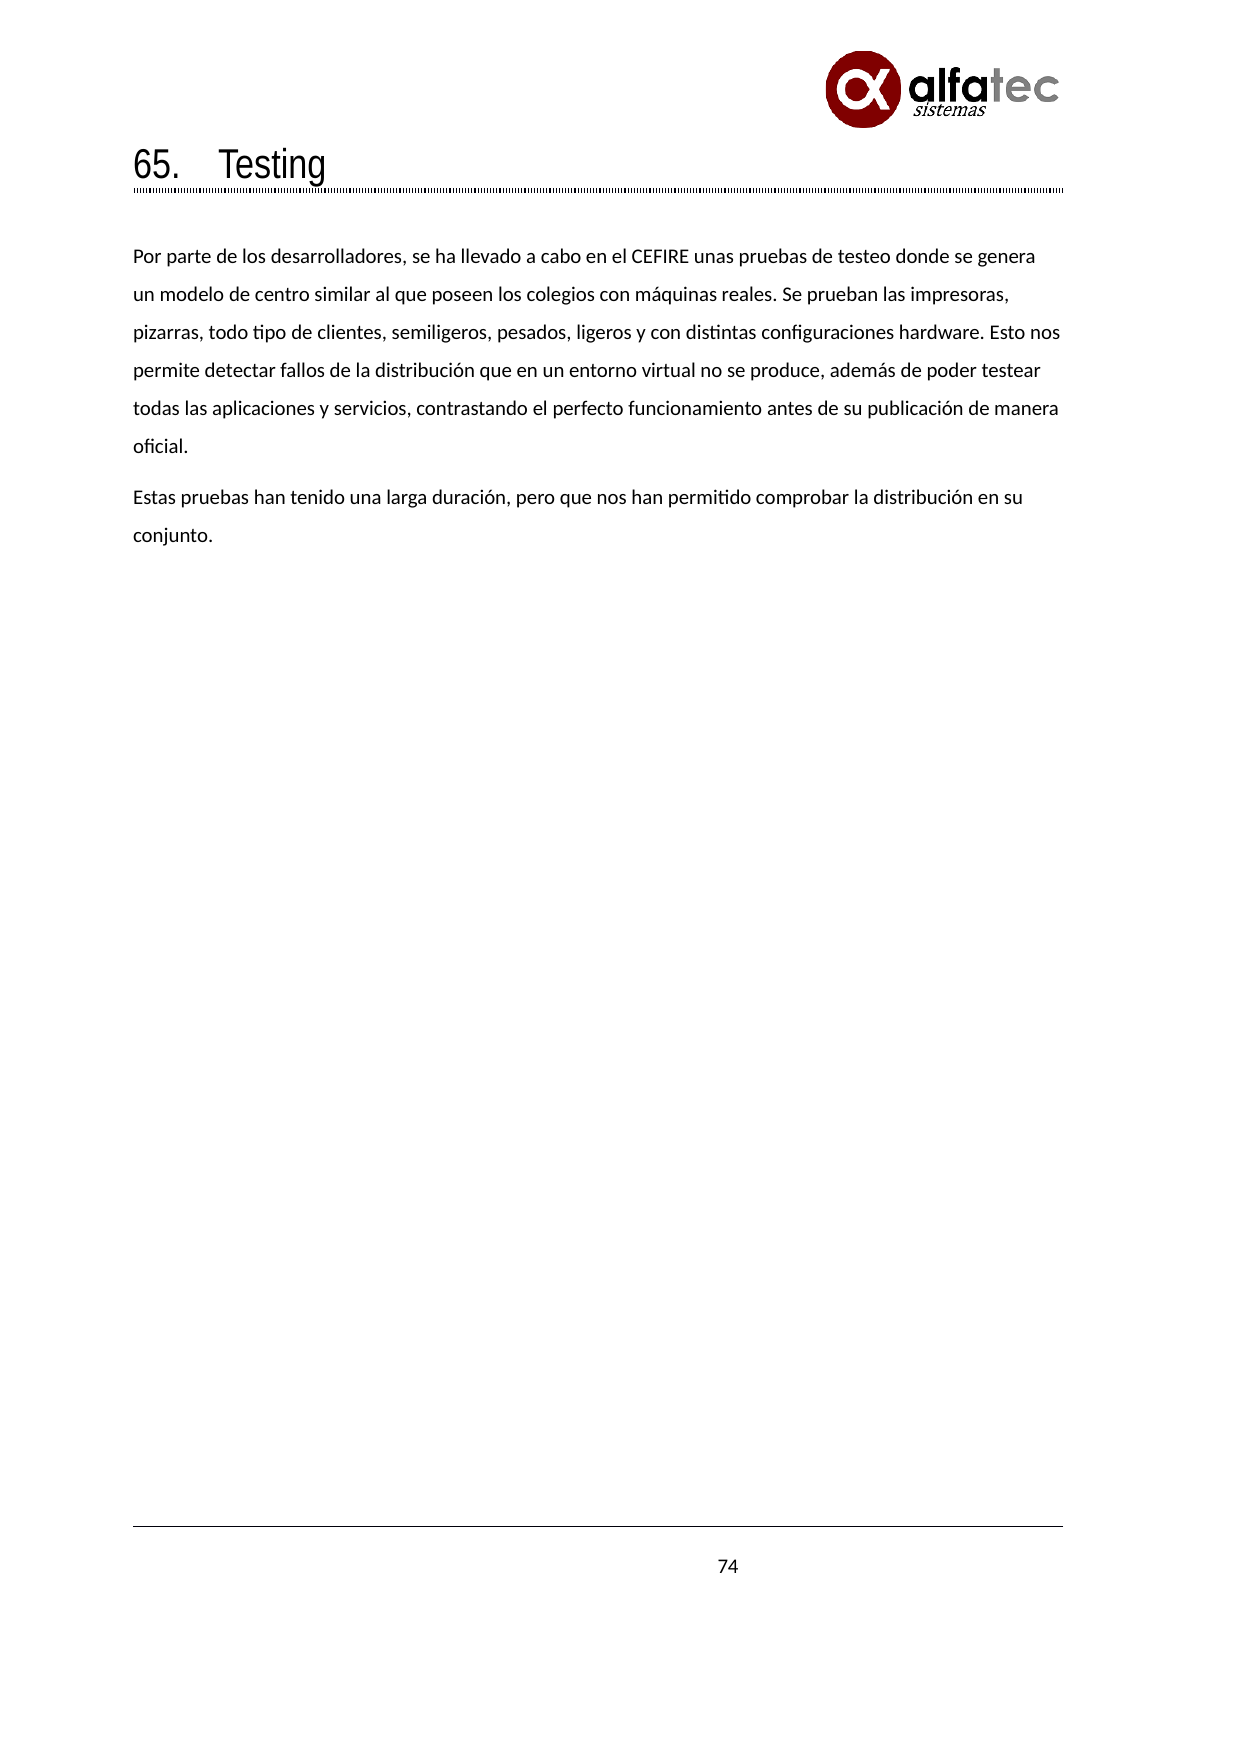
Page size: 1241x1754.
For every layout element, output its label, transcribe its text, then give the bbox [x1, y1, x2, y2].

subtitle Testing [133, 148, 1063, 193]
text Por parte de los desarrolladores, se ha llevado a cabo en el CEFIRE unas pruebas de testeo donde se genera un modelo de centro similar al que poseen los colegios con máquinas reales. Se prueban las impresoras, pizarras, todo tipo de clientes, semiligeros, pesados, ligeros y con distintas configuraciones hardware. Esto nos permite detectar fallos de la distribución que en un entorno virtual no se produce, además de poder testear todas las aplicaciones y servicios, contrastando el perfecto funcionamiento antes de su publicación de manera oficial. [133, 243, 1063, 459]
text Estas pruebas han tenido una larga duración, pero que nos han permitido comprobar la distribución en su conjunto. [133, 484, 1063, 548]
picture [825, 51, 1061, 128]
